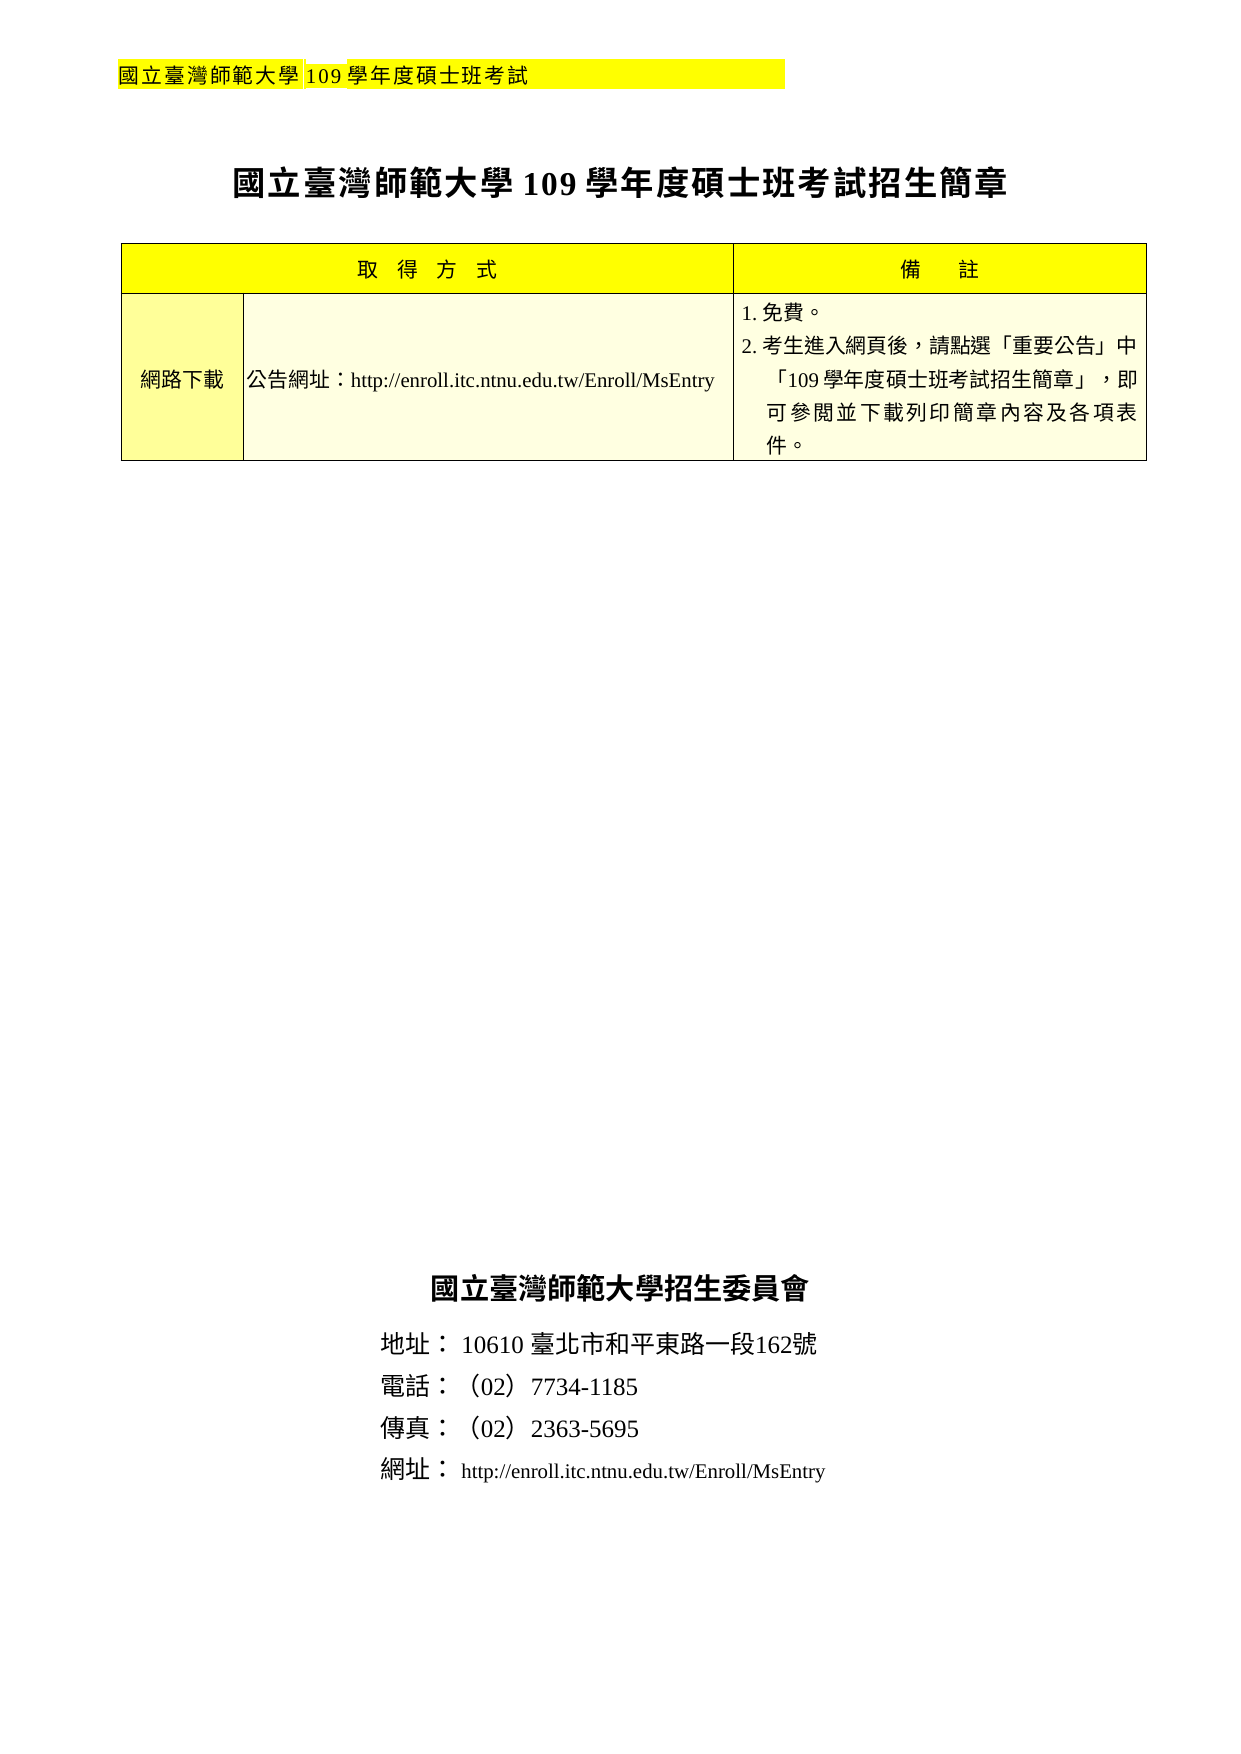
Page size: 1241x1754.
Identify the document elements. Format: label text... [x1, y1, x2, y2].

table_header 取 得 方 式 [122, 244, 733, 293]
table_header 備 註 [734, 244, 1146, 293]
text 網址： http://enroll.itc.ntnu.edu.tw/Enroll/MsEntry [118, 1446, 1122, 1487]
text 電話：（02）7734-1185 [118, 1362, 1122, 1404]
table_cell 公告網址：http://enroll.itc.ntnu.edu.tw/Enroll/MsEntry [244, 294, 733, 460]
table_cell 網路下載 [122, 294, 243, 460]
text 國立臺灣師範大學招生委員會 [118, 1266, 1122, 1308]
table_cell 1. 免費。 2. 考生進入網頁後，請點選「重要公告」中「109學年度碩士班考試招生簡章」，即可參閲並下載列印簡章內容及各項表件。 [734, 294, 1146, 460]
text 傳真：（02）2363-5695 [118, 1404, 1122, 1446]
text 地址： 10610 臺北市和平東路一段162號 [118, 1321, 1122, 1362]
text 國立臺灣師範大學109學年度碩士班考試招生簡章 [118, 156, 1122, 205]
